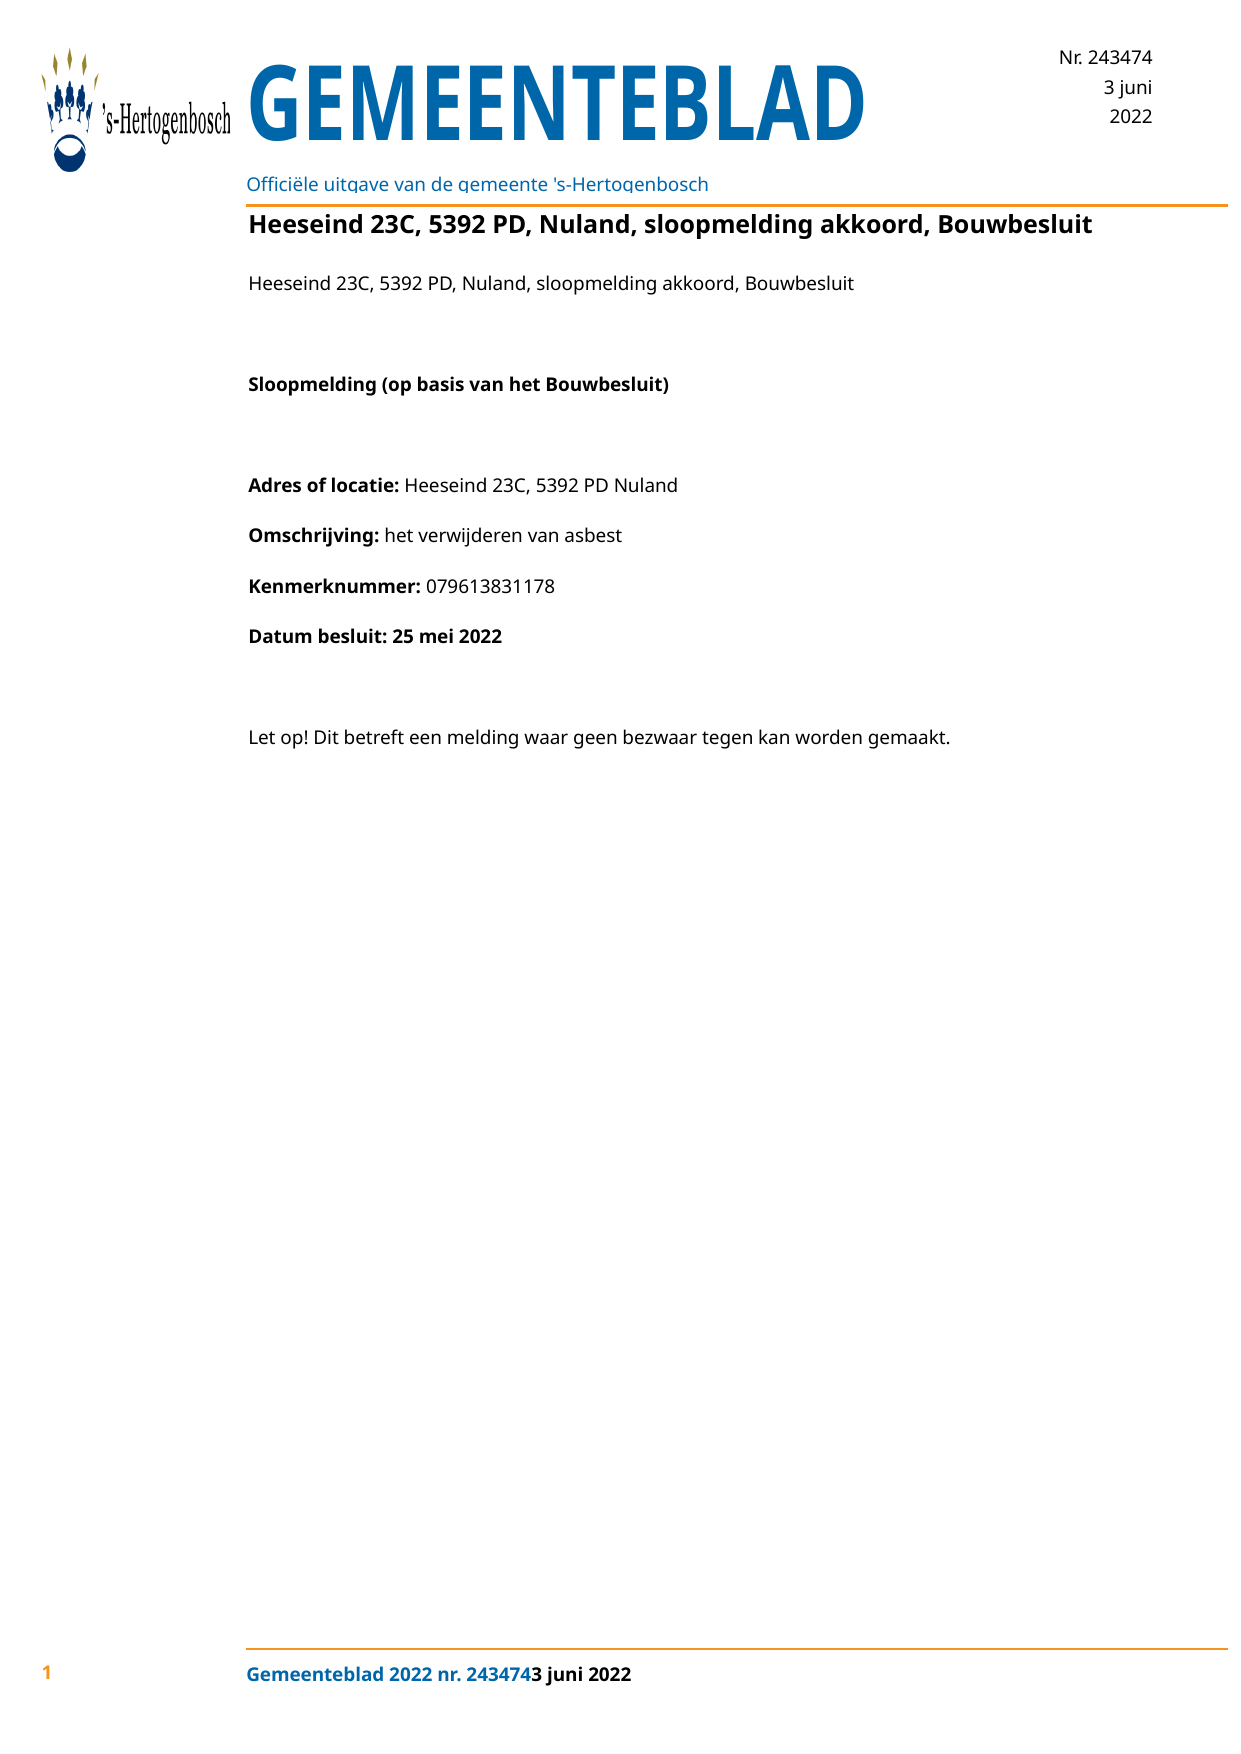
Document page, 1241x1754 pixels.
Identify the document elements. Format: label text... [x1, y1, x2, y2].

text Heeseind 23C, 5392 PD, Nuland, sloopmelding akkoord, Bouwbesluit [248, 270, 1152, 296]
text Kenmerknummer: 079613831178 [248, 573, 1152, 598]
text Sloopmelding (op basis van het Bouwbesluit) [248, 371, 1152, 397]
text Datum besluit: 25 mei 2022 [248, 623, 1152, 649]
text Adres of locatie: Heeseind 23C, 5392 PD Nuland [248, 472, 1152, 498]
picture [41, 47, 231, 172]
text Omschrijving: het verwijderen van asbest [248, 522, 1152, 548]
text Heeseind 23C, 5392 PD, Nuland, sloopmelding akkoord, Bouwbesluit [248, 207, 1152, 241]
text Let op! Dit betreft een melding waar geen bezwaar tegen kan worden gemaakt. [248, 724, 1152, 750]
